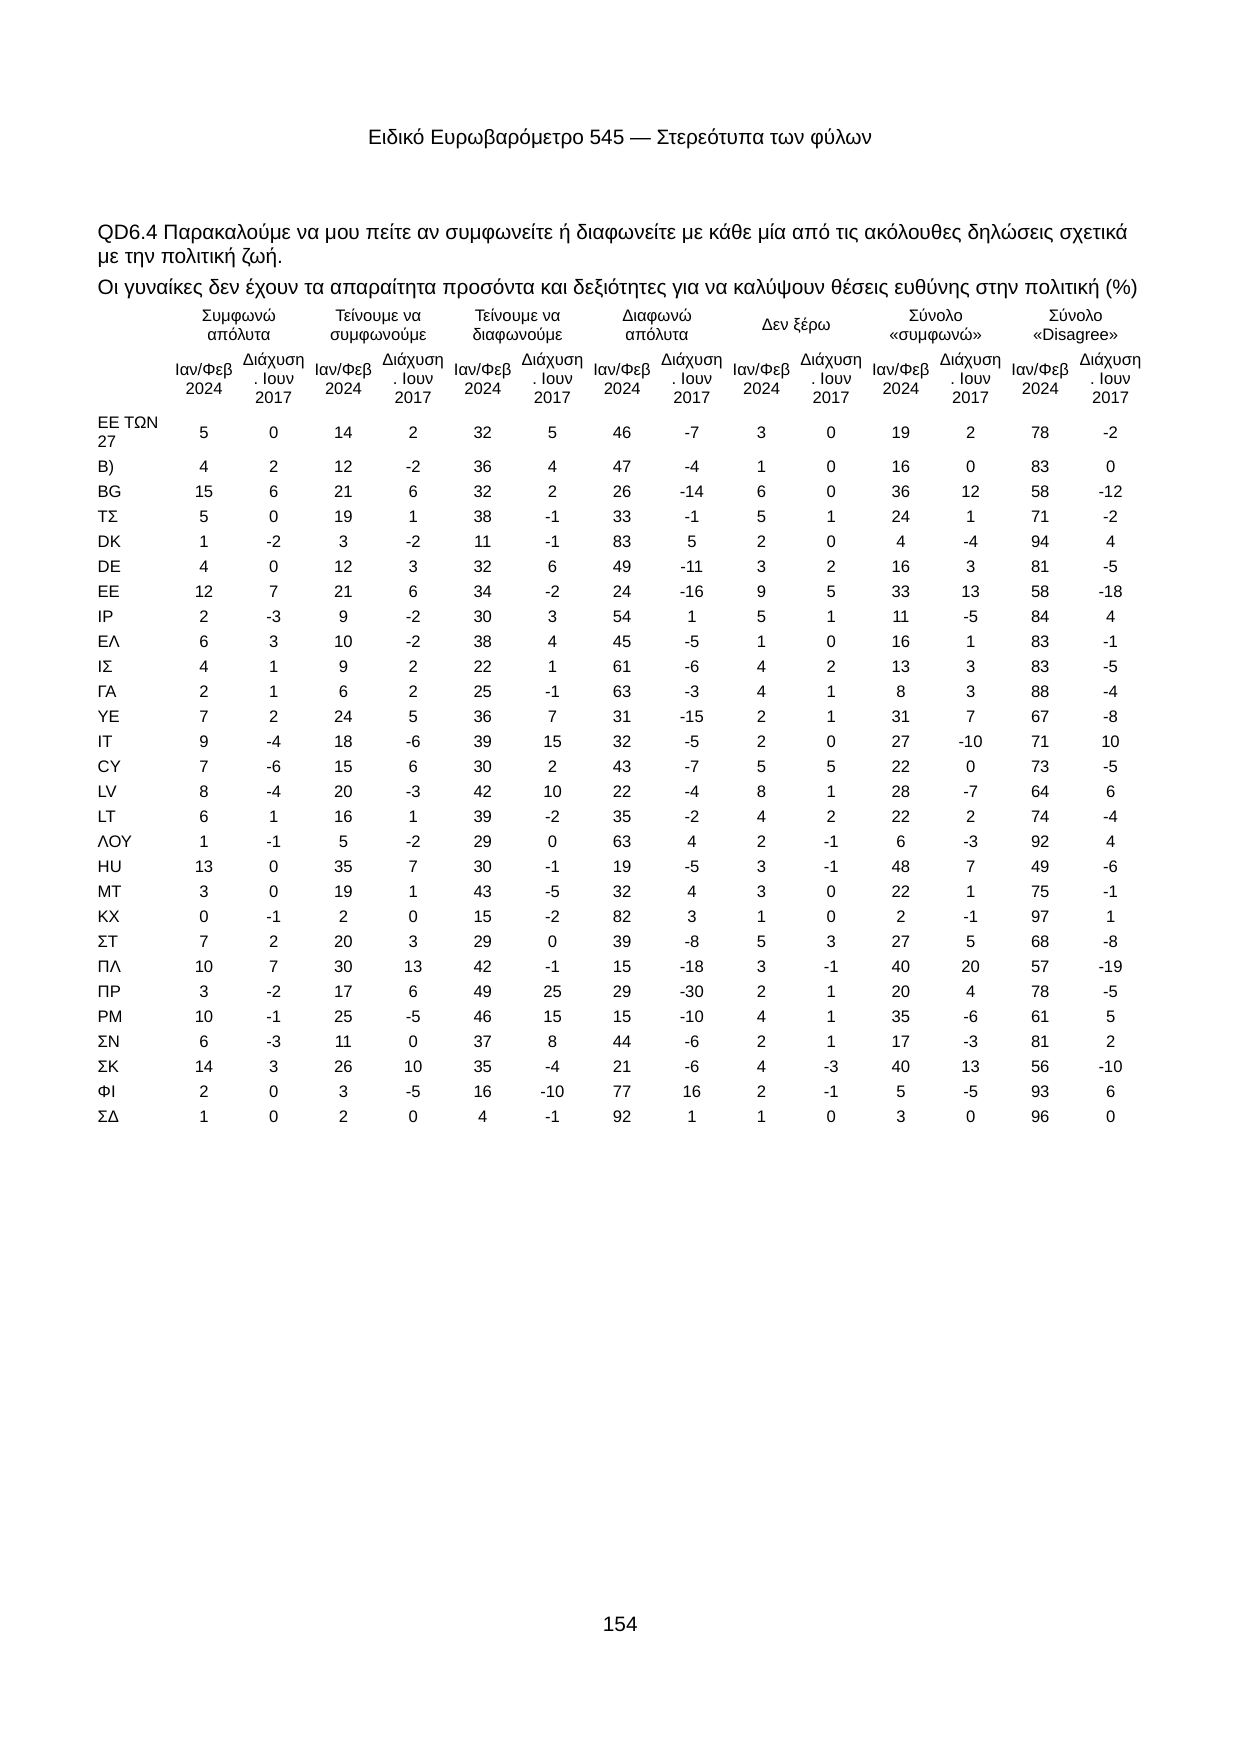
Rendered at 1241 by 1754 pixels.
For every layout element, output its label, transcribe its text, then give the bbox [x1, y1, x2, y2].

table_cell 73 [1005, 754, 1075, 779]
table_cell 19 [308, 879, 378, 904]
table_cell -2 [378, 604, 448, 629]
table_cell 1 [169, 1104, 239, 1129]
table_cell 35 [308, 854, 378, 879]
table_cell 82 [587, 904, 657, 929]
table_cell 4 [518, 454, 587, 479]
table_cell 3 [378, 554, 448, 579]
table_cell 1 [169, 529, 239, 554]
table_cell -10 [1075, 1054, 1146, 1079]
table_cell 3 [239, 1054, 308, 1079]
table_cell 2 [726, 829, 796, 854]
table_cell -5 [1075, 654, 1146, 679]
table_cell -1 [1075, 629, 1146, 654]
table_cell 37 [448, 1029, 517, 1054]
table_cell 44 [587, 1029, 657, 1054]
table_cell 19 [866, 410, 936, 454]
table_cell 5 [726, 504, 796, 529]
table_cell LT [95, 804, 169, 829]
table_cell 4 [448, 1104, 517, 1129]
table_cell 32 [587, 879, 657, 904]
table_cell 10 [378, 1054, 448, 1079]
table_cell 4 [1075, 604, 1146, 629]
table_cell 81 [1005, 554, 1075, 579]
table_cell 5 [866, 1079, 936, 1104]
table_cell 30 [448, 854, 517, 879]
table_cell 15 [518, 1004, 587, 1029]
table_cell 48 [866, 854, 936, 879]
table_cell 6 [378, 754, 448, 779]
table_cell ΠΛ [95, 954, 169, 979]
table_cell ΚΧ [95, 904, 169, 929]
table_cell Ιαν/Φεβ 2024 [448, 347, 517, 410]
table_cell 43 [448, 879, 517, 904]
table_cell -3 [936, 1029, 1005, 1054]
table_cell 97 [1005, 904, 1075, 929]
table_cell DE [95, 554, 169, 579]
table_cell 8 [726, 779, 796, 804]
table_cell 18 [308, 729, 378, 754]
table_cell 83 [1005, 654, 1075, 679]
table_cell DK [95, 529, 169, 554]
table_cell 2 [169, 1079, 239, 1104]
table_cell 5 [726, 754, 796, 779]
table_cell 24 [587, 579, 657, 604]
table_cell 1 [796, 504, 866, 529]
table_cell 12 [936, 479, 1005, 504]
table_cell 9 [308, 654, 378, 679]
table_cell 38 [448, 629, 517, 654]
table_cell 6 [518, 554, 587, 579]
table_cell 16 [657, 1079, 726, 1104]
table_cell ΤΣ [95, 504, 169, 529]
table_cell ΕΛ [95, 629, 169, 654]
table_cell 5 [726, 604, 796, 629]
table_cell 27 [866, 929, 936, 954]
table_cell Ιαν/Φεβ 2024 [587, 347, 657, 410]
table_cell 0 [518, 829, 587, 854]
table_cell 2 [796, 554, 866, 579]
table_cell ΣΔ [95, 1104, 169, 1129]
table_cell 7 [239, 954, 308, 979]
table_cell 2 [308, 904, 378, 929]
table_cell -2 [239, 979, 308, 1004]
table_cell -1 [936, 904, 1005, 929]
table_cell -4 [936, 529, 1005, 554]
table_cell 7 [518, 704, 587, 729]
table_cell ΣΚ [95, 1054, 169, 1079]
table_cell -4 [657, 454, 726, 479]
table_cell Οι γυναίκες δεν έχουν τα απαραίτητα προσόντα και δεξιότητες για να καλύψουν θέσεις ευθύνης στην πολιτική (%) [95, 270, 1146, 303]
table_cell 1 [239, 804, 308, 829]
table_cell -4 [1075, 679, 1146, 704]
table_cell -8 [1075, 704, 1146, 729]
table_cell -5 [1075, 979, 1146, 1004]
table_cell 22 [866, 804, 936, 829]
table_cell ΣΝ [95, 1029, 169, 1054]
table_cell 10 [308, 629, 378, 654]
table_cell 20 [308, 929, 378, 954]
table_cell -15 [657, 704, 726, 729]
table_cell 2 [936, 804, 1005, 829]
table_cell 0 [796, 479, 866, 504]
table_cell LV [95, 779, 169, 804]
table_cell 4 [726, 1004, 796, 1029]
table_cell 24 [866, 504, 936, 529]
table_cell -1 [518, 954, 587, 979]
table_cell 7 [936, 854, 1005, 879]
table_cell 35 [866, 1004, 936, 1029]
table_cell 15 [518, 729, 587, 754]
table_cell 0 [239, 854, 308, 879]
table_cell 1 [726, 1104, 796, 1129]
table_cell 64 [1005, 779, 1075, 804]
table_cell ΕΕ ΤΩΝ 27 [95, 410, 169, 454]
table_cell 2 [239, 454, 308, 479]
table_cell Διάχυση. Ιουν 2017 [239, 347, 308, 410]
table_cell 35 [448, 1054, 517, 1079]
table_cell Τείνουμε να συμφωνούμε [308, 303, 448, 347]
table_cell Διάχυση. Ιουν 2017 [657, 347, 726, 410]
table_cell 1 [726, 454, 796, 479]
table_cell 9 [726, 579, 796, 604]
table_cell 4 [657, 829, 726, 854]
table_cell 32 [587, 729, 657, 754]
table_cell 5 [796, 579, 866, 604]
table_cell 92 [1005, 829, 1075, 854]
table_cell ΠΡ [95, 979, 169, 1004]
table_cell 49 [448, 979, 517, 1004]
table_cell 12 [169, 579, 239, 604]
table_cell 32 [448, 554, 517, 579]
table_cell -1 [518, 854, 587, 879]
table_cell [95, 303, 169, 347]
table_cell 46 [448, 1004, 517, 1029]
table_cell 1 [239, 679, 308, 704]
table_cell 63 [587, 829, 657, 854]
table_cell -1 [657, 504, 726, 529]
table_cell Διάχυση. Ιουν 2017 [378, 347, 448, 410]
table_cell 2 [308, 1104, 378, 1129]
table_cell 12 [308, 554, 378, 579]
table_cell Διάχυση. Ιουν 2017 [1075, 347, 1146, 410]
table_cell Ιαν/Φεβ 2024 [866, 347, 936, 410]
table_cell -7 [657, 754, 726, 779]
table_cell 1 [936, 629, 1005, 654]
table_cell -1 [1075, 879, 1146, 904]
table_cell 0 [796, 729, 866, 754]
table_cell 9 [169, 729, 239, 754]
table_cell 2 [239, 929, 308, 954]
table_cell 2 [1075, 1029, 1146, 1054]
table_cell 2 [378, 410, 448, 454]
table_cell 1 [796, 779, 866, 804]
table_cell 45 [587, 629, 657, 654]
table_cell 4 [1075, 529, 1146, 554]
table_cell 2 [726, 979, 796, 1004]
table_cell 57 [1005, 954, 1075, 979]
table_cell 0 [1075, 454, 1146, 479]
table_cell 88 [1005, 679, 1075, 704]
table_cell 94 [1005, 529, 1075, 554]
table_cell 13 [936, 1054, 1005, 1079]
table_cell 31 [866, 704, 936, 729]
table_cell 31 [587, 704, 657, 729]
table_cell -1 [796, 1079, 866, 1104]
table_cell 63 [587, 679, 657, 704]
table_cell 30 [448, 754, 517, 779]
table_cell 11 [448, 529, 517, 554]
table_cell 7 [378, 854, 448, 879]
table_cell -5 [936, 604, 1005, 629]
table_cell 5 [726, 929, 796, 954]
table_cell 0 [796, 879, 866, 904]
table_cell 78 [1005, 979, 1075, 1004]
table_cell -6 [1075, 854, 1146, 879]
table_cell 22 [448, 654, 517, 679]
table_cell 7 [169, 704, 239, 729]
table_cell 61 [587, 654, 657, 679]
table_cell 5 [169, 504, 239, 529]
table_cell 3 [657, 904, 726, 929]
table_cell -18 [1075, 579, 1146, 604]
table_cell 3 [726, 954, 796, 979]
table_cell 1 [796, 604, 866, 629]
table_cell 3 [796, 929, 866, 954]
table_cell 3 [308, 529, 378, 554]
table_cell 21 [308, 579, 378, 604]
table_cell 16 [448, 1079, 517, 1104]
table_cell 3 [169, 879, 239, 904]
table_cell -4 [239, 779, 308, 804]
table_cell -1 [796, 954, 866, 979]
table_cell Διαφωνώ απόλυτα [587, 303, 726, 347]
table_cell 16 [866, 629, 936, 654]
table_cell -10 [936, 729, 1005, 754]
table_cell -1 [239, 829, 308, 854]
table_cell 13 [169, 854, 239, 879]
table_cell 3 [726, 854, 796, 879]
table_cell Συμφωνώ απόλυτα [169, 303, 308, 347]
table_cell 29 [587, 979, 657, 1004]
table_cell 19 [308, 504, 378, 529]
table_cell 2 [726, 1079, 796, 1104]
table_cell ΕΕ [95, 579, 169, 604]
table_cell Β) [95, 454, 169, 479]
table_cell 0 [378, 1104, 448, 1129]
table_cell 5 [518, 410, 587, 454]
table_cell 32 [448, 479, 517, 504]
table_cell 2 [796, 804, 866, 829]
table_cell -3 [239, 604, 308, 629]
table_cell 0 [936, 1104, 1005, 1129]
table_header QD6.4 Παρακαλούμε να μου πείτε αν συμφωνείτε ή διαφωνείτε με κάθε μία από τις ακόλουθες δηλώσεις σχετικά με την πολιτική ζωή. [95, 217, 1146, 270]
table_cell 29 [448, 929, 517, 954]
table_cell 22 [866, 879, 936, 904]
table_cell 36 [448, 454, 517, 479]
table_cell -2 [378, 454, 448, 479]
table_cell 0 [239, 554, 308, 579]
table_cell -11 [657, 554, 726, 579]
table_cell 3 [308, 1079, 378, 1104]
table_cell 15 [308, 754, 378, 779]
table_cell 2 [726, 529, 796, 554]
table_cell 16 [308, 804, 378, 829]
table_cell 6 [308, 679, 378, 704]
table_cell 4 [169, 654, 239, 679]
table_cell 1 [378, 504, 448, 529]
table_cell 4 [726, 654, 796, 679]
table_cell ΥΕ [95, 704, 169, 729]
table_cell 56 [1005, 1054, 1075, 1079]
table_cell 92 [587, 1104, 657, 1129]
table_cell ΓΑ [95, 679, 169, 704]
table_cell 12 [308, 454, 378, 479]
table_cell 2 [518, 754, 587, 779]
table_cell -18 [657, 954, 726, 979]
table_cell 13 [866, 654, 936, 679]
table_cell 0 [796, 1104, 866, 1129]
table_cell -5 [657, 854, 726, 879]
table_cell Ιαν/Φεβ 2024 [726, 347, 796, 410]
table_cell -2 [657, 804, 726, 829]
table_cell -5 [1075, 754, 1146, 779]
table_cell 8 [518, 1029, 587, 1054]
table_cell 1 [726, 904, 796, 929]
table_cell 46 [587, 410, 657, 454]
table_cell -2 [518, 579, 587, 604]
table_cell 2 [169, 604, 239, 629]
table_cell -14 [657, 479, 726, 504]
table_cell ΜΤ [95, 879, 169, 904]
table_cell 15 [169, 479, 239, 504]
table_cell 14 [308, 410, 378, 454]
table_cell 7 [936, 704, 1005, 729]
table_cell 25 [448, 679, 517, 704]
table_cell -4 [239, 729, 308, 754]
table_cell -5 [378, 1079, 448, 1104]
table_cell 11 [866, 604, 936, 629]
table_cell 4 [726, 804, 796, 829]
table_cell 7 [239, 579, 308, 604]
table_cell 4 [936, 979, 1005, 1004]
table_cell 40 [866, 1054, 936, 1079]
table_cell 36 [448, 704, 517, 729]
table_cell 7 [169, 929, 239, 954]
table_cell 2 [169, 679, 239, 704]
table_cell 5 [169, 410, 239, 454]
table_cell 28 [866, 779, 936, 804]
table_cell 17 [866, 1029, 936, 1054]
table_cell ΡΜ [95, 1004, 169, 1029]
table_cell Σύνολο «Disagree» [1005, 303, 1146, 347]
table_cell 3 [936, 654, 1005, 679]
table_cell 36 [866, 479, 936, 504]
table_cell -5 [518, 879, 587, 904]
table_cell 0 [169, 904, 239, 929]
table_cell 84 [1005, 604, 1075, 629]
table_cell 1 [796, 979, 866, 1004]
table_cell 11 [308, 1029, 378, 1054]
table_cell 10 [518, 779, 587, 804]
table_cell 10 [169, 954, 239, 979]
table_cell -16 [657, 579, 726, 604]
table_cell -5 [936, 1079, 1005, 1104]
table_cell 25 [518, 979, 587, 1004]
table_cell 6 [378, 479, 448, 504]
table_cell 2 [726, 729, 796, 754]
table_cell 0 [796, 629, 866, 654]
table_cell 15 [448, 904, 517, 929]
table_cell 83 [587, 529, 657, 554]
table_cell 13 [378, 954, 448, 979]
table_cell 54 [587, 604, 657, 629]
table_cell 6 [169, 629, 239, 654]
table_cell 1 [796, 704, 866, 729]
table_cell 0 [796, 454, 866, 479]
table_cell 1 [657, 604, 726, 629]
table_cell 9 [308, 604, 378, 629]
table_cell 26 [308, 1054, 378, 1079]
table_cell 13 [936, 579, 1005, 604]
table_cell 3 [726, 554, 796, 579]
table_cell 0 [1075, 1104, 1146, 1129]
table_cell IT [95, 729, 169, 754]
table_cell 47 [587, 454, 657, 479]
table_cell 0 [796, 529, 866, 554]
table_cell -3 [378, 779, 448, 804]
table_cell Ιαν/Φεβ 2024 [308, 347, 378, 410]
table_cell 33 [866, 579, 936, 604]
table_cell 71 [1005, 729, 1075, 754]
table_cell ΦΙ [95, 1079, 169, 1104]
table_cell 4 [169, 554, 239, 579]
table_cell 4 [518, 629, 587, 654]
table_cell 39 [587, 929, 657, 954]
table_cell -2 [378, 529, 448, 554]
table_cell 0 [518, 929, 587, 954]
table_cell -4 [518, 1054, 587, 1079]
table_cell 2 [936, 410, 1005, 454]
table_cell -19 [1075, 954, 1146, 979]
table_cell 6 [378, 579, 448, 604]
table_cell -5 [657, 729, 726, 754]
table_cell 20 [936, 954, 1005, 979]
table_cell 1 [726, 629, 796, 654]
table_cell -1 [239, 1004, 308, 1029]
table_cell 75 [1005, 879, 1075, 904]
table_cell Διάχυση. Ιουν 2017 [936, 347, 1005, 410]
table_cell 39 [448, 729, 517, 754]
table_cell 15 [587, 954, 657, 979]
table_cell 6 [1075, 779, 1146, 804]
table_cell 35 [587, 804, 657, 829]
table_cell Διάχυση. Ιουν 2017 [518, 347, 587, 410]
table_cell BG [95, 479, 169, 504]
table_cell 0 [239, 1104, 308, 1129]
table_cell -2 [1075, 504, 1146, 529]
table_cell -30 [657, 979, 726, 1004]
table_cell 10 [169, 1004, 239, 1029]
table_cell 0 [239, 410, 308, 454]
table_cell 5 [308, 829, 378, 854]
table_cell 19 [587, 854, 657, 879]
table_cell 22 [587, 779, 657, 804]
table_cell 2 [796, 654, 866, 679]
table_cell 93 [1005, 1079, 1075, 1104]
table_cell 77 [587, 1079, 657, 1104]
table_cell ΙΣ [95, 654, 169, 679]
table_cell 24 [308, 704, 378, 729]
table_cell 29 [448, 829, 517, 854]
table_cell 16 [866, 554, 936, 579]
table_cell 39 [448, 804, 517, 829]
table_cell 6 [1075, 1079, 1146, 1104]
table_cell 14 [169, 1054, 239, 1079]
table_cell -2 [239, 529, 308, 554]
table_cell -1 [518, 679, 587, 704]
table_cell 3 [239, 629, 308, 654]
table_cell 20 [866, 979, 936, 1004]
table_cell ΛΟΥ [95, 829, 169, 854]
table_cell -1 [796, 854, 866, 879]
table_cell -1 [518, 1104, 587, 1129]
table_cell 16 [866, 454, 936, 479]
table_cell -10 [518, 1079, 587, 1104]
table_cell -1 [796, 829, 866, 854]
table_cell 15 [587, 1004, 657, 1029]
table_cell -7 [936, 779, 1005, 804]
table_cell -5 [378, 1004, 448, 1029]
table_cell 1 [169, 829, 239, 854]
table_cell -6 [378, 729, 448, 754]
table_cell 17 [308, 979, 378, 1004]
table_cell 1 [518, 654, 587, 679]
table_cell 5 [657, 529, 726, 554]
table_cell 2 [378, 679, 448, 704]
table_cell -3 [796, 1054, 866, 1079]
table_cell 1 [378, 804, 448, 829]
table_cell 2 [378, 654, 448, 679]
table_cell Ιαν/Φεβ 2024 [169, 347, 239, 410]
table_cell 83 [1005, 629, 1075, 654]
table_cell -5 [1075, 554, 1146, 579]
table_cell 7 [169, 754, 239, 779]
table_cell 67 [1005, 704, 1075, 729]
table_cell -12 [1075, 479, 1146, 504]
table_cell 49 [1005, 854, 1075, 879]
table_cell 3 [378, 929, 448, 954]
table_cell 21 [587, 1054, 657, 1079]
table_cell 22 [866, 754, 936, 779]
table_cell -6 [657, 1054, 726, 1079]
table_cell -8 [657, 929, 726, 954]
table_cell 2 [518, 479, 587, 504]
table_cell 71 [1005, 504, 1075, 529]
table_cell 83 [1005, 454, 1075, 479]
table_cell 3 [936, 679, 1005, 704]
table_cell -8 [1075, 929, 1146, 954]
table_cell 8 [866, 679, 936, 704]
table_cell [95, 347, 169, 410]
table_cell 6 [866, 829, 936, 854]
table_cell 49 [587, 554, 657, 579]
table_cell 81 [1005, 1029, 1075, 1054]
table_cell 30 [308, 954, 378, 979]
table_cell Δεν ξέρω [726, 303, 866, 347]
table_cell 25 [308, 1004, 378, 1029]
table_cell 42 [448, 779, 517, 804]
table_cell 0 [378, 904, 448, 929]
table_cell -1 [518, 529, 587, 554]
table_cell 4 [726, 679, 796, 704]
table_cell 0 [936, 754, 1005, 779]
table_cell 78 [1005, 410, 1075, 454]
table_cell 3 [866, 1104, 936, 1129]
table_cell 74 [1005, 804, 1075, 829]
table_cell 10 [1075, 729, 1146, 754]
table_cell -3 [657, 679, 726, 704]
table_cell 1 [657, 1104, 726, 1129]
table_cell 0 [239, 879, 308, 904]
table_cell 3 [726, 879, 796, 904]
table_cell 26 [587, 479, 657, 504]
table_cell 4 [866, 529, 936, 554]
table_cell 58 [1005, 579, 1075, 604]
table_cell 6 [726, 479, 796, 504]
table_cell -2 [518, 904, 587, 929]
table_cell 0 [796, 904, 866, 929]
table_cell 32 [448, 410, 517, 454]
table_cell 0 [239, 1079, 308, 1104]
table_cell 5 [796, 754, 866, 779]
table_cell -5 [657, 629, 726, 654]
table_cell 6 [169, 804, 239, 829]
table_cell 5 [1075, 1004, 1146, 1029]
table_cell -2 [518, 804, 587, 829]
table_cell 30 [448, 604, 517, 629]
table_cell 5 [378, 704, 448, 729]
table_cell 1 [936, 879, 1005, 904]
table_cell 6 [239, 479, 308, 504]
table_cell 3 [518, 604, 587, 629]
table_cell 1 [796, 1029, 866, 1054]
table_cell ΣΤ [95, 929, 169, 954]
table_cell -3 [936, 829, 1005, 854]
table_cell -6 [936, 1004, 1005, 1029]
table_cell 0 [796, 410, 866, 454]
table_cell -3 [239, 1029, 308, 1054]
table_cell 42 [448, 954, 517, 979]
table_cell 20 [308, 779, 378, 804]
table_cell -6 [657, 654, 726, 679]
table_cell 3 [936, 554, 1005, 579]
table_cell -2 [378, 829, 448, 854]
table_cell 61 [1005, 1004, 1075, 1029]
table_cell 1 [796, 1004, 866, 1029]
table_cell 4 [657, 879, 726, 904]
table_cell 38 [448, 504, 517, 529]
table_cell 43 [587, 754, 657, 779]
table_cell 2 [726, 704, 796, 729]
table_cell 5 [936, 929, 1005, 954]
table_cell ΙΡ [95, 604, 169, 629]
table_cell -6 [239, 754, 308, 779]
table_cell 40 [866, 954, 936, 979]
table_cell 68 [1005, 929, 1075, 954]
table_cell 1 [936, 504, 1005, 529]
table_cell 0 [936, 454, 1005, 479]
table_cell HU [95, 854, 169, 879]
table_cell 58 [1005, 479, 1075, 504]
table_cell Τείνουμε να διαφωνούμε [448, 303, 587, 347]
table_cell Ιαν/Φεβ 2024 [1005, 347, 1075, 410]
table_cell 2 [239, 704, 308, 729]
table_cell -7 [657, 410, 726, 454]
table_cell 27 [866, 729, 936, 754]
table_cell 2 [866, 904, 936, 929]
table_cell 1 [378, 879, 448, 904]
table_cell 8 [169, 779, 239, 804]
table_cell 6 [169, 1029, 239, 1054]
table_cell -6 [657, 1029, 726, 1054]
table_cell -4 [1075, 804, 1146, 829]
table_cell -10 [657, 1004, 726, 1029]
table_cell 2 [726, 1029, 796, 1054]
table_cell -1 [239, 904, 308, 929]
table_cell 0 [378, 1029, 448, 1054]
table_cell -1 [518, 504, 587, 529]
table_cell 4 [169, 454, 239, 479]
table_cell Διάχυση. Ιουν 2017 [796, 347, 866, 410]
table_cell Σύνολο «συμφωνώ» [866, 303, 1005, 347]
table_cell 3 [169, 979, 239, 1004]
table_cell -4 [657, 779, 726, 804]
table_cell -2 [378, 629, 448, 654]
table_cell 4 [726, 1054, 796, 1079]
table_cell 1 [1075, 904, 1146, 929]
table_cell 3 [726, 410, 796, 454]
table_cell -2 [1075, 410, 1146, 454]
table_cell 96 [1005, 1104, 1075, 1129]
table_cell 4 [1075, 829, 1146, 854]
table_cell 6 [378, 979, 448, 1004]
table_cell CY [95, 754, 169, 779]
table_cell 1 [796, 679, 866, 704]
table_cell 33 [587, 504, 657, 529]
table_cell 21 [308, 479, 378, 504]
table_cell 0 [239, 504, 308, 529]
table_cell 34 [448, 579, 517, 604]
table_cell 1 [239, 654, 308, 679]
